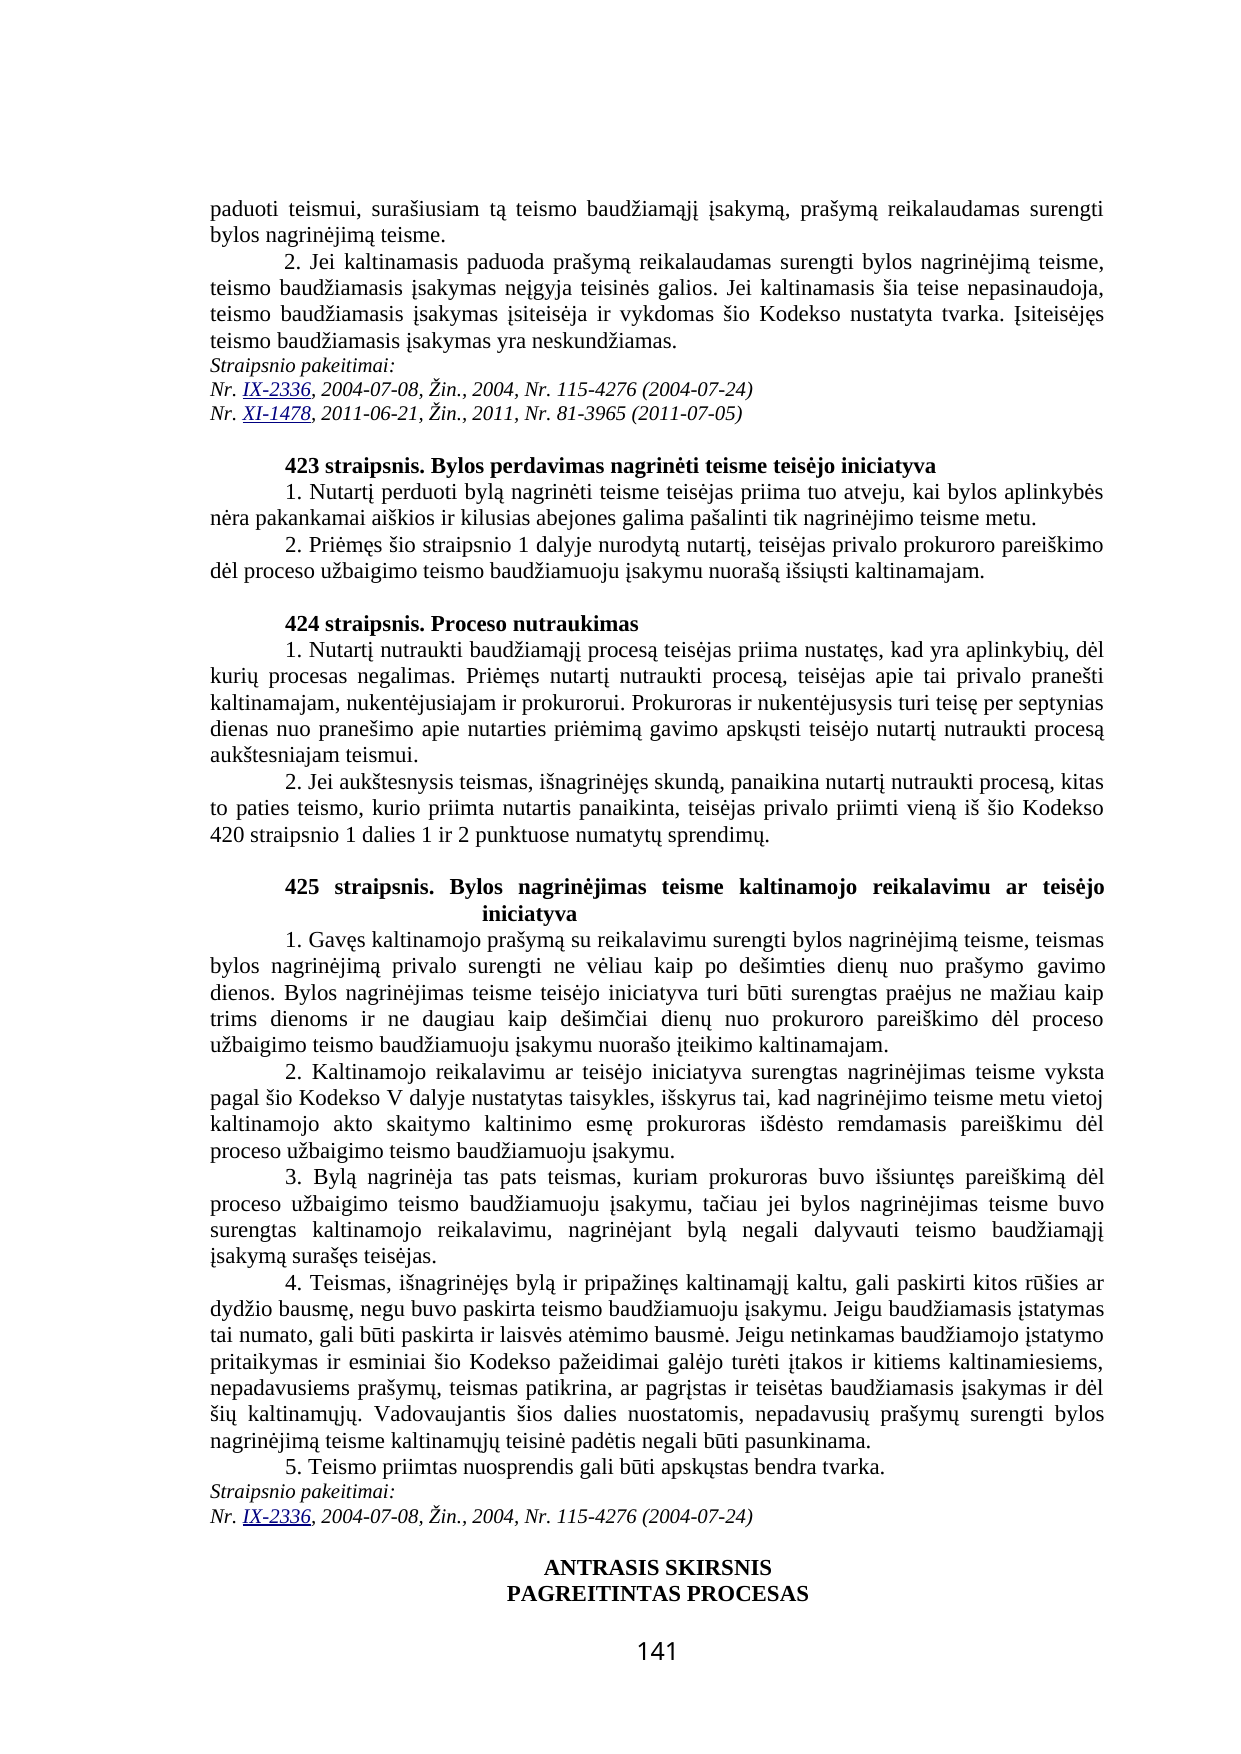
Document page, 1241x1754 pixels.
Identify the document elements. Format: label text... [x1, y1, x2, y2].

text 423 straipsnis. Bylos perdavimas nagrinėti teisme teisėjo iniciatyva [210, 452, 1106, 478]
text 1. Nutartį perduoti bylą nagrinėti teisme teisėjas priima tuo atveju, kai bylos aplinkybės nėra pakankamai aiškios ir kilusias abejones galima pašalinti tik nagrinėjimo teisme metu. [210, 478, 1106, 531]
text Straipsnio pakeitimai: [210, 353, 1106, 377]
text 2. Priėmęs šio straipsnio 1 dalyje nurodytą nutartį, teisėjas privalo prokuroro pareiškimo dėl proceso užbaigimo teismo baudžiamuoju įsakymu nuorašą išsiųsti kaltinamajam. [210, 531, 1106, 583]
text 1. Nutartį nutraukti baudžiamąjį procesą teisėjas priima nustatęs, kad yra aplinkybių, dėl kurių procesas negalimas. Priėmęs nutartį nutraukti procesą, teisėjas apie tai privalo pranešti kaltinamajam, nukentėjusiajam ir prokurorui. Prokuroras ir nukentėjusysis turi teisę per septynias dienas nuo pranešimo apie nutarties priėmimą gavimo apskųsti teisėjo nutartį nutraukti procesą aukštesniajam teismui. [210, 636, 1106, 768]
text Nr. XI-1478, 2011-06-21, Žin., 2011, Nr. 81-3965 (2011-07-05) [210, 401, 1106, 425]
text Nr. IX-2336, 2004-07-08, Žin., 2004, Nr. 115-4276 (2004-07-24) [210, 1503, 1106, 1528]
text 2. Jei aukštesnysis teismas, išnagrinėjęs skundą, panaikina nutartį nutraukti procesą, kitas to paties teismo, kurio priimta nutartis panaikinta, teisėjas privalo priimti vieną iš šio Kodekso 420 straipsnio 1 dalies 1 ir 2 punktuose numatytų sprendimų. [210, 768, 1106, 847]
text 5. Teismo priimtas nuosprendis gali būti apskųstas bendra tvarka. [210, 1453, 1106, 1479]
text 3. Bylą nagrinėja tas pats teismas, kuriam prokuroras buvo išsiuntęs pareiškimą dėl proceso užbaigimo teismo baudžiamuoju įsakymu, tačiau jei bylos nagrinėjimas teisme buvo surengtas kaltinamojo reikalavimu, nagrinėjant bylą negali dalyvauti teismo baudžiamąjį įsakymą surašęs teisėjas. [210, 1163, 1106, 1269]
text Nr. IX-2336, 2004-07-08, Žin., 2004, Nr. 115-4276 (2004-07-24) [210, 377, 1106, 401]
text 4. Teismas, išnagrinėjęs bylą ir pripažinęs kaltinamąjį kaltu, gali paskirti kitos rūšies ar dydžio bausmę, negu buvo paskirta teismo baudžiamuoju įsakymu. Jeigu baudžiamasis įstatymas tai numato, gali būti paskirta ir laisvės atėmimo bausmė. Jeigu netinkamas baudžiamojo įstatymo pritaikymas ir esminiai šio Kodekso pažeidimai galėjo turėti įtakos ir kitiems kaltinamiesiems, nepadavusiems prašymų, teismas patikrina, ar pagrįstas ir teisėtas baudžiamasis įsakymas ir dėl šių kaltinamųjų. Vadovaujantis šios dalies nuostatomis, nepadavusių prašymų surengti bylos nagrinėjimą teisme kaltinamųjų teisinė padėtis negali būti pasunkinama. [210, 1269, 1106, 1453]
text 424 straipsnis. Proceso nutraukimas [285, 610, 1106, 636]
text 2. Kaltinamojo reikalavimu ar teisėjo iniciatyva surengtas nagrinėjimas teisme vyksta pagal šio Kodekso V dalyje nustatytas taisykles, išskyrus tai, kad nagrinėjimo teisme metu vietoj kaltinamojo akto skaitymo kaltinimo esmę prokuroras išdėsto remdamasis pareiškimu dėl proceso užbaigimo teismo baudžiamuoju įsakymu. [210, 1058, 1106, 1163]
text Straipsnio pakeitimai: [210, 1479, 1106, 1503]
text 1. Gavęs kaltinamojo prašymą su reikalavimu surengti bylos nagrinėjimą teisme, teismas bylos nagrinėjimą privalo surengti ne vėliau kaip po dešimties dienų nuo prašymo gavimo dienos. Bylos nagrinėjimas teisme teisėjo iniciatyva turi būti surengtas praėjus ne mažiau kaip trims dienoms ir ne daugiau kaip dešimčiai dienų nuo prokuroro pareiškimo dėl proceso užbaigimo teismo baudžiamuoju įsakymu nuorašo įteikimo kaltinamajam. [210, 926, 1106, 1058]
text 425 straipsnis. Bylos nagrinėjimas teisme kaltinamojo reikalavimu ar teisėjo iniciatyva [285, 873, 1106, 926]
text paduoti teismui, surašiusiam tą teismo baudžiamąjį įsakymą, prašymą reikalaudamas surengti bylos nagrinėjimą teisme. [210, 195, 1106, 248]
text ANTRASIS SKIRSNIS [210, 1554, 1106, 1580]
text Pagreitintas procesas [210, 1580, 1106, 1607]
text 2. Jei kaltinamasis paduoda prašymą reikalaudamas surengti bylos nagrinėjimą teisme, teismo baudžiamasis įsakymas neįgyja teisinės galios. Jei kaltinamasis šia teise nepasinaudoja, teismo baudžiamasis įsakymas įsiteisėja ir vykdomas šio Kodekso nustatyta tvarka. Įsiteisėjęs teismo baudžiamasis įsakymas yra neskundžiamas. [210, 248, 1106, 353]
